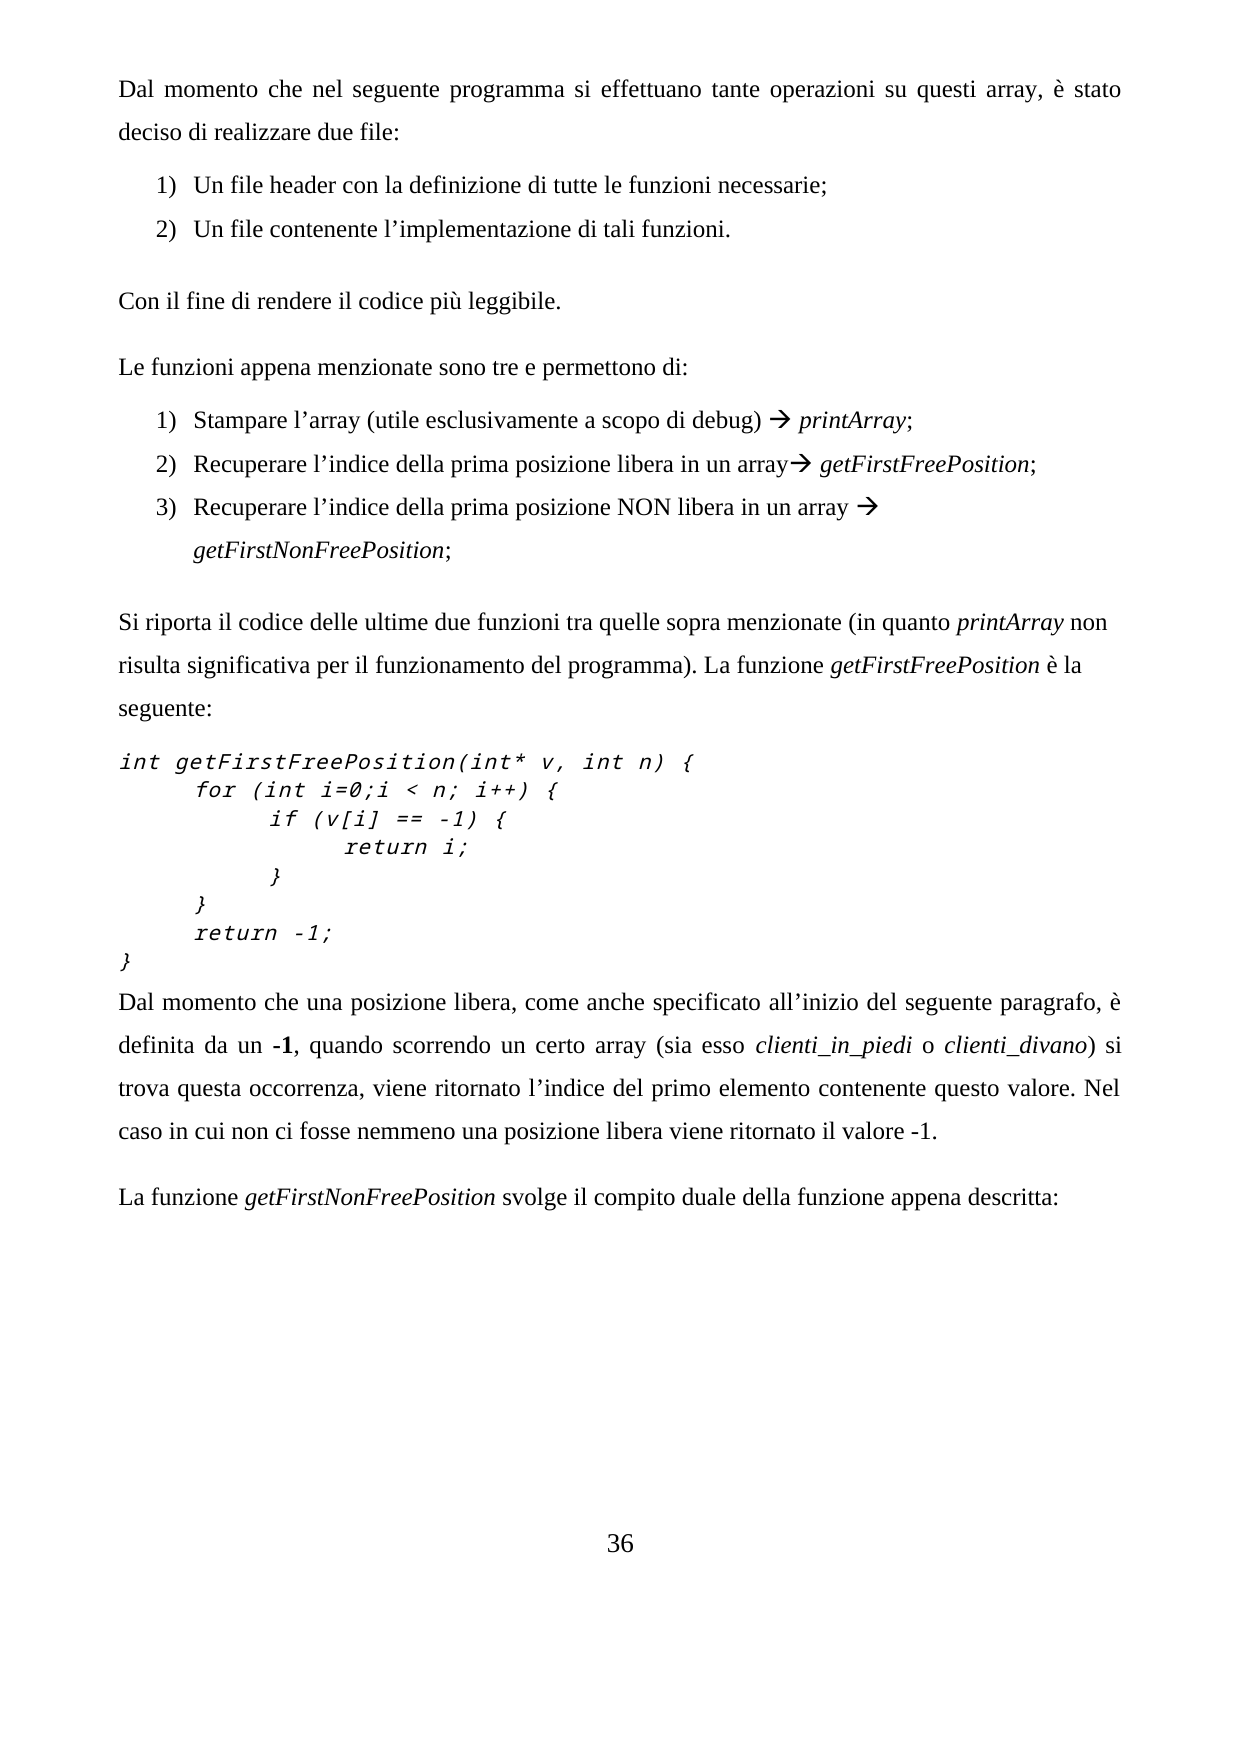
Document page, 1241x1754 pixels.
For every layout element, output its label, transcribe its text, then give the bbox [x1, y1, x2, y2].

list Stampare l’array (utile esclusivamente a scopo di debug)  printArray; [156, 406, 1122, 434]
list Un file header con la definizione di tutte le funzioni necessarie; [156, 171, 1122, 199]
text } [118, 861, 1122, 889]
text if (v[i] == -1) { [118, 804, 1122, 832]
text } [118, 946, 1122, 974]
text La funzione getFirstNonFreePosition svolge il compito duale della funzione appena descritta: [118, 1182, 1122, 1211]
list Recuperare l’indice della prima posizione NON libera in un array  getFirstNonFreePosition; [156, 492, 1122, 564]
text return i; [118, 832, 1122, 861]
text Si riporta il codice delle ultime due funzioni tra quelle sopra menzionate (in quanto printArray non risulta significativa per il funzionamento del programma). La funzione getFirstFreePosition è la seguente: [118, 607, 1122, 722]
text return -1; [118, 918, 1122, 946]
text Dal momento che una posizione libera, come anche specificato all’inizio del seguente paragrafo, è definita da un -1, quando scorrendo un certo array (sia esso clienti_in_piedi o clienti­_divano) si trova questa occorrenza, viene ritornato l’indice del primo elemento contenente questo valore. Nel caso in cui non ci fosse nemmeno una posizione libera viene ritornato il valore -1. [118, 987, 1122, 1145]
text for (int i=0;i < n; i++) { [118, 775, 1122, 804]
text Con il fine di rendere il codice più leggibile. [118, 286, 1122, 315]
text Dal momento che nel seguente programma si effettuano tante operazioni su questi array, è stato deciso di realizzare due file: [118, 74, 1122, 146]
list Un file contenente l’implementazione di tali funzioni. [156, 214, 1122, 242]
list Recuperare l’indice della prima posizione libera in un array getFirstFreePosition; [156, 449, 1122, 477]
text } [118, 889, 1122, 918]
text Le funzioni appena menzionate sono tre e permettono di: [118, 352, 1122, 381]
text int getFirstFreePosition(int* v, int n) { [118, 747, 1122, 775]
